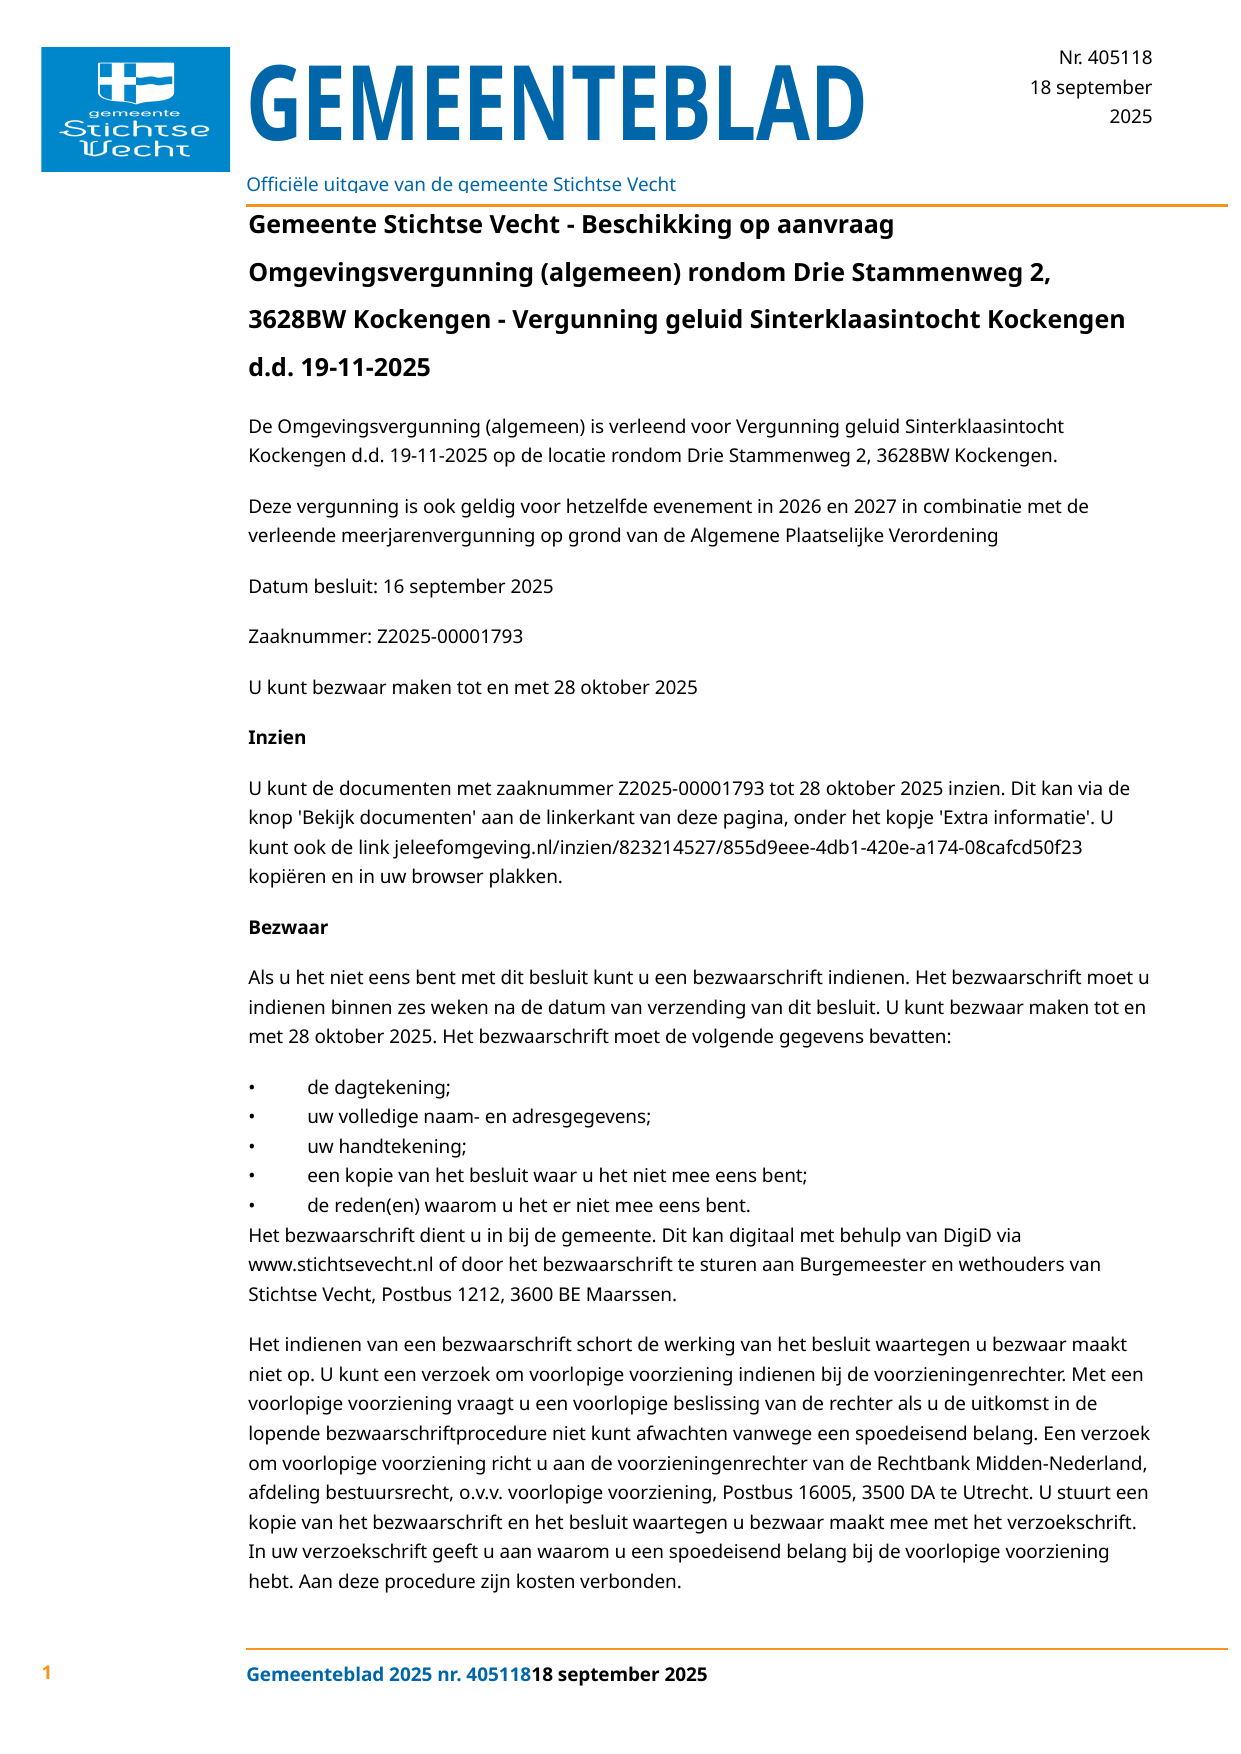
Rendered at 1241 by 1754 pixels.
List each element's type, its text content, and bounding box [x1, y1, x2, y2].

text Als u het niet eens bent met dit besluit kunt u een bezwaarschrift indienen. Het bezwaarschrift moet u indienen binnen zes weken na de datum van verzending van dit besluit. U kunt bezwaar maken tot en met 28 oktober 2025. Het bezwaarschrift moet de volgende gegevens bevatten: [248, 964, 1152, 1049]
list uw volledige naam- en adresgegevens; [248, 1103, 1152, 1129]
text Gemeente Stichtse Vecht - Beschikking op aanvraag Omgevingsvergunning (algemeen) rondom Drie Stammenweg 2, 3628BW Kockengen - Vergunning geluid Sinterklaasintocht Kockengen d.d. 19-11-2025 [248, 207, 1152, 384]
picture [137, 63, 174, 103]
text Het bezwaarschrift dient u in bij de gemeente. Dit kan digitaal met behulp van DigiD via www.stichtsevecht.nl of door het bezwaarschrift te sturen aan Burgemeester en wethouders van Stichtse Vecht, Postbus 1212, 3600 BE Maarssen. [248, 1222, 1152, 1307]
text Zaaknummer: Z2025-00001793 [248, 623, 1152, 649]
text Inzien [248, 724, 1152, 750]
text De Omgevingsvergunning (algemeen) is verleend voor Vergunning geluid Sinterklaasintocht Kockengen d.d. 19-11-2025 op de locatie rondom Drie Stammenweg 2, 3628BW Kockengen. [248, 413, 1152, 468]
list uw handtekening; [248, 1133, 1152, 1159]
list de dagtekening; [248, 1074, 1152, 1100]
list een kopie van het besluit waar u het niet mee eens bent; [248, 1163, 1152, 1188]
text Deze vergunning is ook geldig voor hetzelfde evenement in 2026 en 2027 in combinatie met de verleende meerjarenvergunning op grond van de Algemene Plaatselijke Verordening [248, 493, 1152, 548]
text Het indienen van een bezwaarschrift schort de werking van het besluit waartegen u bezwaar maakt niet op. U kunt een verzoek om voorlopige voorziening indienen bij de voorzieningenrechter. Met een voorlopige voorziening vraagt u een voorlopige beslissing van de rechter als u de uitkomst in de lopende bezwaarschriftprocedure niet kunt afwachten vanwege een spoedeisend belang. Een verzoek om voorlopige voorziening richt u aan de voorzieningenrechter van de Rechtbank Midden-Nederland, afdeling bestuursrecht, o.v.v. voorlopige voorziening, Postbus 16005, 3500 DA te Utrecht. U stuurt een kopie van het bezwaarschrift en het besluit waartegen u bezwaar maakt mee met het verzoekschrift. In uw verzoekschrift geeft u aan waarom u een spoedeisend belang bij de voorlopige voorziening hebt. Aan deze procedure zijn kosten verbonden. [248, 1331, 1152, 1594]
text U kunt de documenten met zaaknummer Z2025-00001793 tot 28 oktober 2025 inzien. Dit kan via de knop 'Bekijk documenten' aan de linkerkant van deze pagina, onder het kopje 'Extra informatie'. U kunt ook de link jeleefomgeving.nl/inzien/823214527/855d9eee-4db1-420e-a174-08cafcd50f23 kopiëren en in uw browser plakken. [248, 775, 1152, 889]
text Datum besluit: 16 september 2025 [248, 573, 1152, 599]
text Bezwaar [248, 914, 1152, 940]
picture [99, 63, 135, 101]
text U kunt bezwaar maken tot en met 28 oktober 2025 [248, 674, 1152, 700]
list de reden(en) waarom u het er niet mee eens bent. [248, 1192, 1152, 1218]
